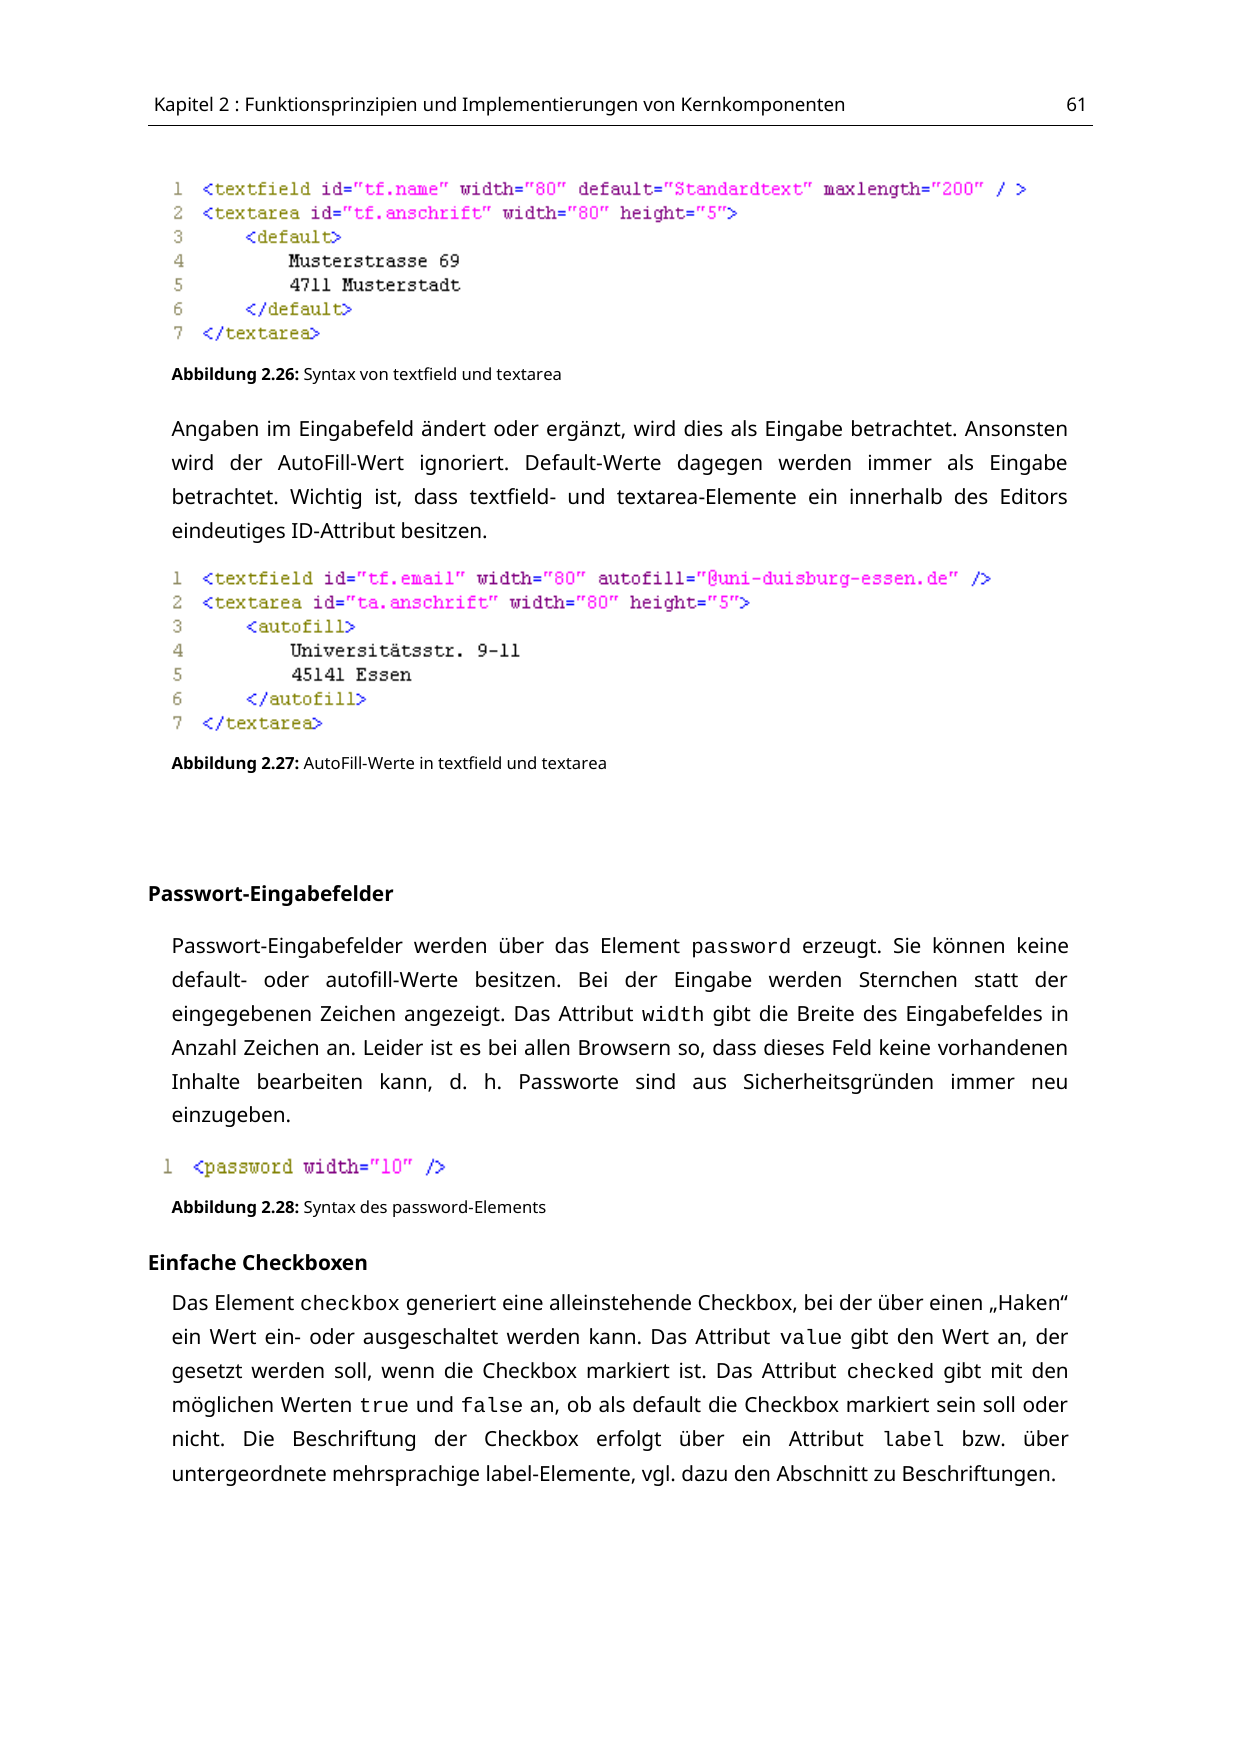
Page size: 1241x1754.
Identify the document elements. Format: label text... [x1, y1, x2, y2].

subtitle Passwort-Eingabefelder [148, 879, 1092, 907]
text Passwort-Eingabefelder werden über das Element password erzeugt. Sie können keine default- oder autofill-Werte besitzen. Bei der Eingabe werden Sternchen statt der eingegebenen Zeichen angezeigt. Das Attribut width gibt die Breite des Eingabefeldes in Anzahl Zeichen an. Leider ist es bei allen Browsern so, dass dieses Feld keine vorhandenen Inhalte bearbeiten kann, d. h. Passworte sind aus Sicherheitsgründen immer neu einzugeben. [171, 931, 1069, 1129]
text Das Element checkbox generiert eine alleinstehende Checkbox, bei der über einen „Haken“ ein Wert ein- oder ausgeschaltet werden kann. Das Attribut value gibt den Wert an, der gesetzt werden soll, wenn die Checkbox markiert ist. Das Attribut checked gibt mit den möglichen Werten true und false an, ob als default die Checkbox markiert sein soll oder nicht. Die Beschriftung der Checkbox erfolgt über ein Attribut label bzw. über untergeordnete mehrsprachige label-Elemente, vgl. dazu den Abschnitt zu Beschriftungen. [171, 1288, 1069, 1487]
text Abbildung 2.28: Syntax des password-Elements [171, 1182, 1030, 1218]
text Abbildung 2.27: AutoFill-Werte in textfield und textarea [171, 736, 994, 774]
subtitle Einfache Checkboxen [148, 1141, 1092, 1276]
text Angaben im Eingabefeld ändert oder ergänzt, wird dies als Eingabe betrachtet. Ansonsten wird der AutoFill-Wert ignoriert. Default-Werte dagegen werden immer als Eingabe betrachtet. Wichtig ist, dass textfield- und textarea-Elemente ein innerhalb des Editors eindeutiges ID-Attribut besitzen. [148, 148, 1069, 544]
text Abbildung 2.26: Syntax von textfield und textarea [171, 346, 1022, 385]
